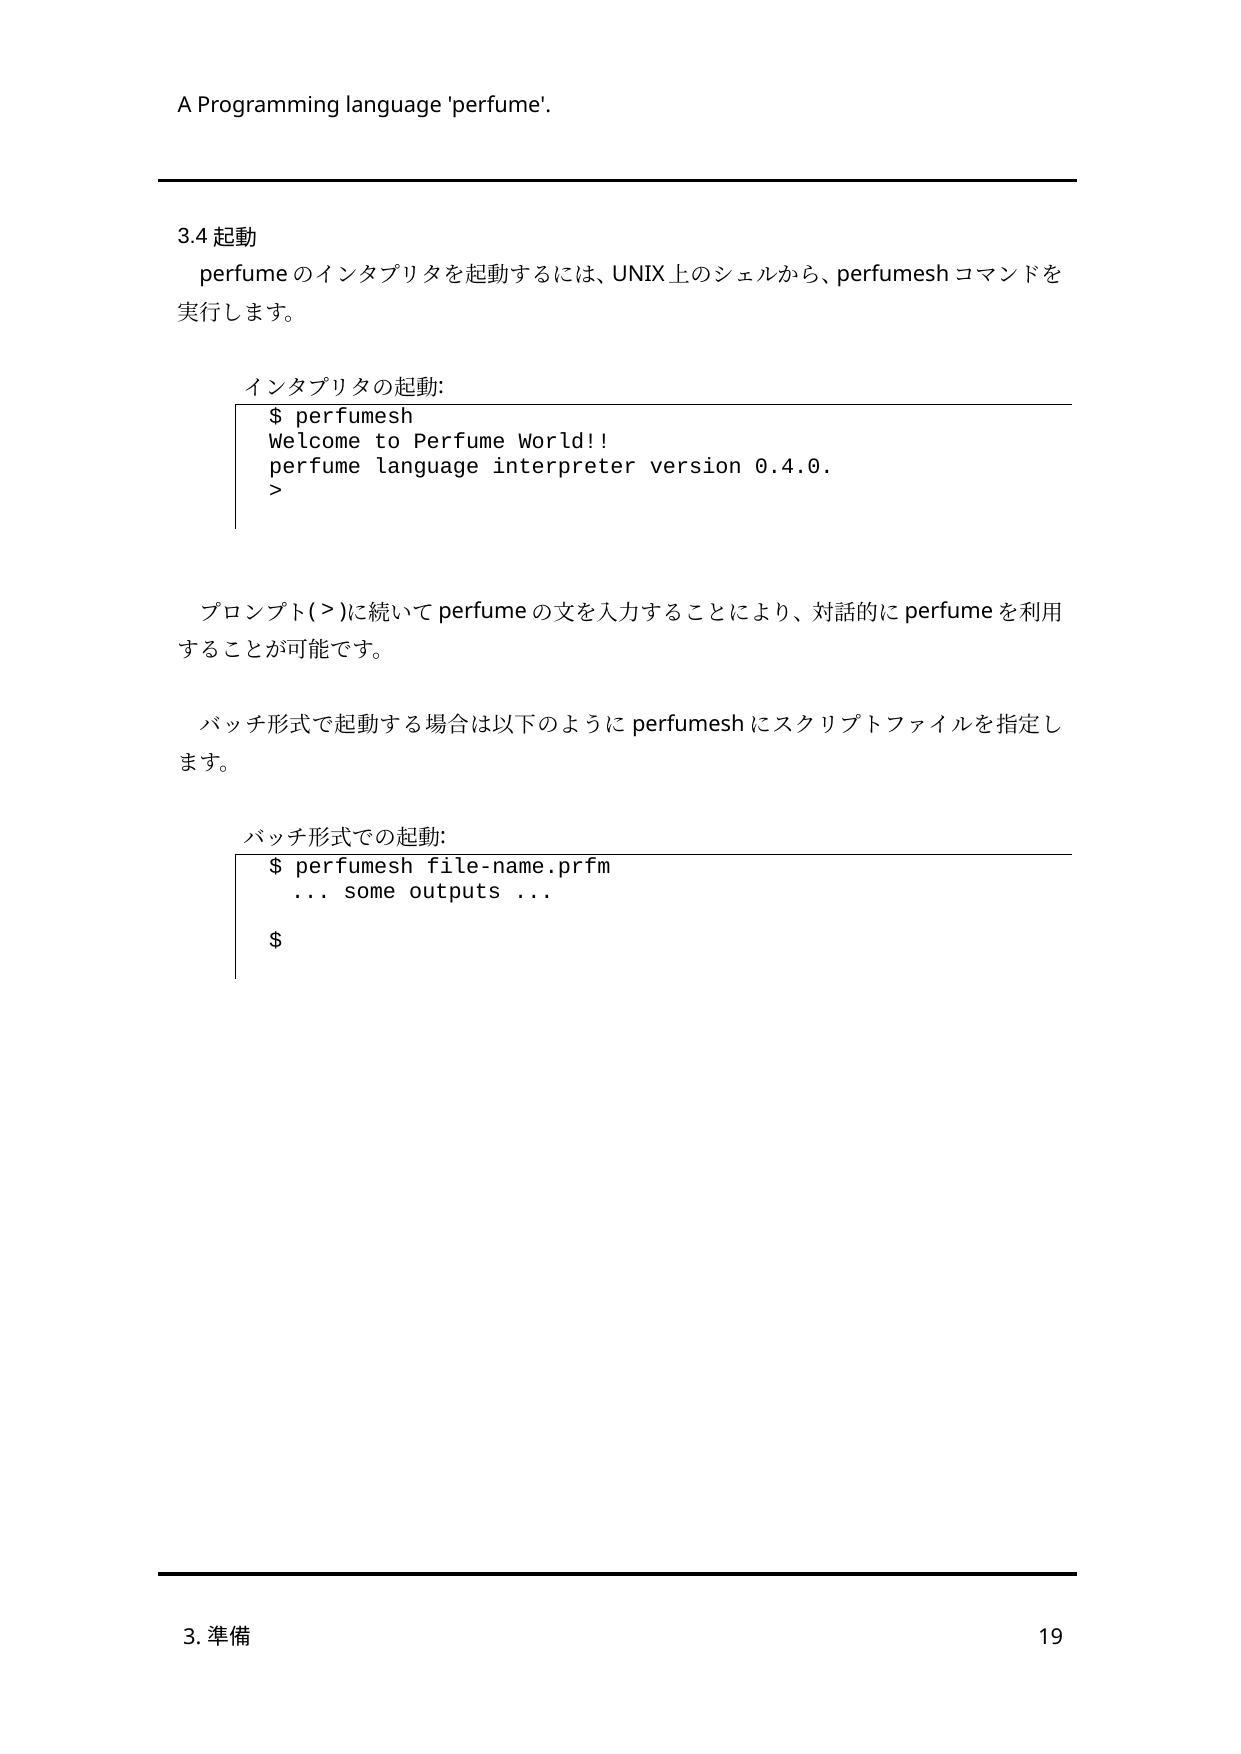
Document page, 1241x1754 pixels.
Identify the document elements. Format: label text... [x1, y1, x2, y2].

table_header $ perfumesh file-name.prfm ... some outputs ... $ [236, 855, 1072, 979]
text バッチ形式で起動する場合は以下のようにperfumeshにスクリプトファイルを指定します。 [177, 704, 1063, 779]
table_header $ perfumesh Welcome to Perfume World!! perfume language interpreter version 0.4.0. > [236, 405, 1072, 529]
subtitle 3.4 起動 [177, 217, 1063, 254]
text perfumeのインタプリタを起動するには、UNIX上のシェルから、perfumeshコマンドを実行します。 [177, 254, 1063, 329]
text インタプリタの起動: [243, 367, 1063, 404]
text プロンプト( > )に続いてperfumeの文を入力することにより、対話的にperfumeを利用することが可能です。 [177, 592, 1063, 667]
text バッチ形式での起動: [243, 817, 1063, 854]
